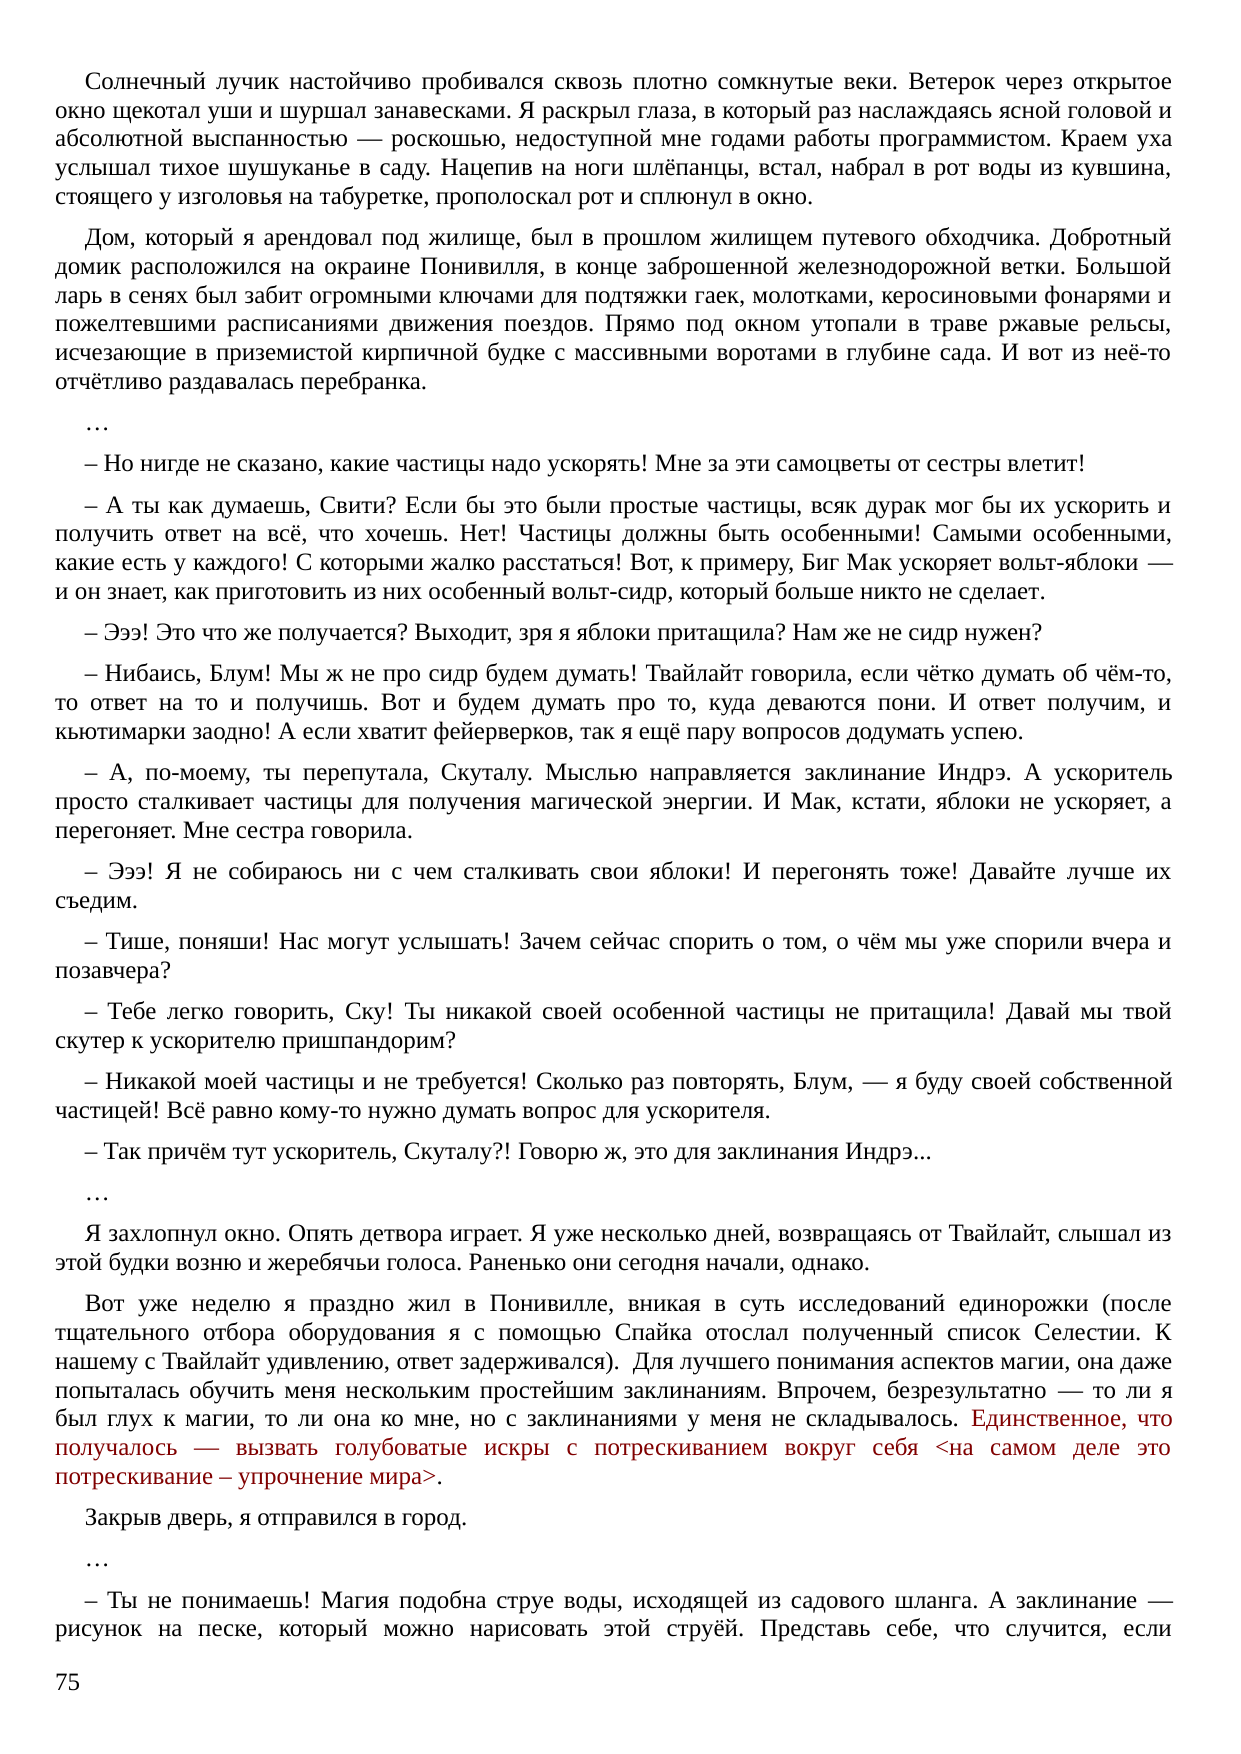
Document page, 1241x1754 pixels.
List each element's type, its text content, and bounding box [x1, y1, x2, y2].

text Дом, который я арендовал под жилище, был в прошлом жилищем путевого обходчика. Добротный домик расположился на окраине Понивилля, в конце заброшенной железнодорожной ветки. Большой ларь в сенях был забит огромными ключами для подтяжки гаек, молотками, керосиновыми фонарями и пожелтевшими расписаниями движения поездов. Прямо под окном утопали в траве ржавые рельсы, исчезающие в приземистой кирпичной будке с массивными воротами в глубине сада. И вот из неё-то отчётливо раздавалась перебранка. [55, 222, 1173, 395]
text … [55, 1543, 1173, 1572]
text … [55, 1177, 1173, 1206]
text – Эээ! Я не собираюсь ни с чем сталкивать свои яблоки! И перегонять тоже! Давайте лучше их съедим. [55, 856, 1173, 913]
text Вот уже неделю я праздно жил в Понивилле, вникая в суть исследований единорожки (после тщательного отбора оборудования я с помощью Спайка отослал полученный список Селестии. К нашему с Твайлайт удивлению, ответ задерживался). Для лучшего понимания аспектов магии, она даже попыталась обучить меня нескольким простейшим заклинаниям. Впрочем, безрезультатно — то ли я был глух к магии, то ли она ко мне, но с заклинаниями у меня не складывалось. Единственное, что получалось — вызвать голубоватые искры с потрескиванием вокруг себя <на самом деле это потрескивание – упрочнение мира>. [55, 1288, 1173, 1490]
text – Никакой моей частицы и не требуется! Сколько раз повторять, Блум, — я буду своей собственной частицей! Всё равно кому-то нужно думать вопрос для ускорителя. [55, 1066, 1173, 1123]
text – Тебе легко говорить, Ску! Ты никакой своей особенной частицы не притащила! Давай мы твой скутер к ускорителю пришпандорим? [55, 996, 1173, 1053]
text Я захлопнул окно. Опять детвора играет. Я уже несколько дней, возвращаясь от Твайлайт, слышал из этой будки возню и жеребячьи голоса. Раненько они сегодня начали, однако. [55, 1218, 1173, 1276]
text – Эээ! Это что же получается? Выходит, зря я яблоки притащила? Нам же не сидр нужен? [55, 617, 1173, 646]
text … [55, 407, 1173, 436]
text – А, по-моему, ты перепутала, Скуталу. Мыслью направляется заклинание Индрэ. А ускоритель просто сталкивает частицы для получения магической энергии. И Мак, кстати, яблоки не ускоряет, а перегоняет. Мне сестра говорила. [55, 757, 1173, 843]
text – Так причём тут ускоритель, Скуталу?! Говорю ж, это для заклинания Индрэ... [55, 1136, 1173, 1165]
text – А ты как думаешь, Свити? Если бы это были простые частицы, всяк дурак мог бы их ускорить и получить ответ на всё, что хочешь. Нет! Частицы должны быть особенными! Самыми особенными, какие есть у каждого! С которыми жалко расстаться! Вот, к примеру, Биг Мак ускоряет вольт-яблоки — и он знает, как приготовить из них особенный вольт-сидр, который больше никто не сделает. [55, 490, 1173, 605]
text – Ты не понимаешь! Магия подобна струе воды, исходящей из садового шланга. А заклинание — рисунок на песке, который можно нарисовать этой струёй. Представь себе, что случится, если [55, 1585, 1173, 1642]
text Закрыв дверь, я отправился в город. [55, 1502, 1173, 1531]
text Солнечный лучик настойчиво пробивался сквозь плотно сомкнутые веки. Ветерок через открытое окно щекотал уши и шуршал занавесками. Я раскрыл глаза, в который раз наслаждаясь ясной головой и абсолютной выспанностью — роскошью, недоступной мне годами работы программистом. Краем уха услышал тихое шушуканье в саду. Нацепив на ноги шлёпанцы, встал, набрал в рот воды из кувшина, стоящего у изголовья на табуретке, прополоскал рот и сплюнул в окно. [55, 66, 1173, 210]
text – Нибаись, Блум! Мы ж не про сидр будем думать! Твайлайт говорила, если чётко думать об чём-то, то ответ на то и получишь. Вот и будем думать про то, куда деваются пони. И ответ получим, и кьютимарки заодно! А если хватит фейерверков, так я ещё пару вопросов додумать успею. [55, 658, 1173, 745]
text – Тише, поняши! Нас могут услышать! Зачем сейчас спорить о том, о чём мы уже спорили вчера и позавчера? [55, 926, 1173, 983]
text – Но нигде не сказано, какие частицы надо ускорять! Мне за эти самоцветы от сестры влетит! [55, 448, 1173, 477]
